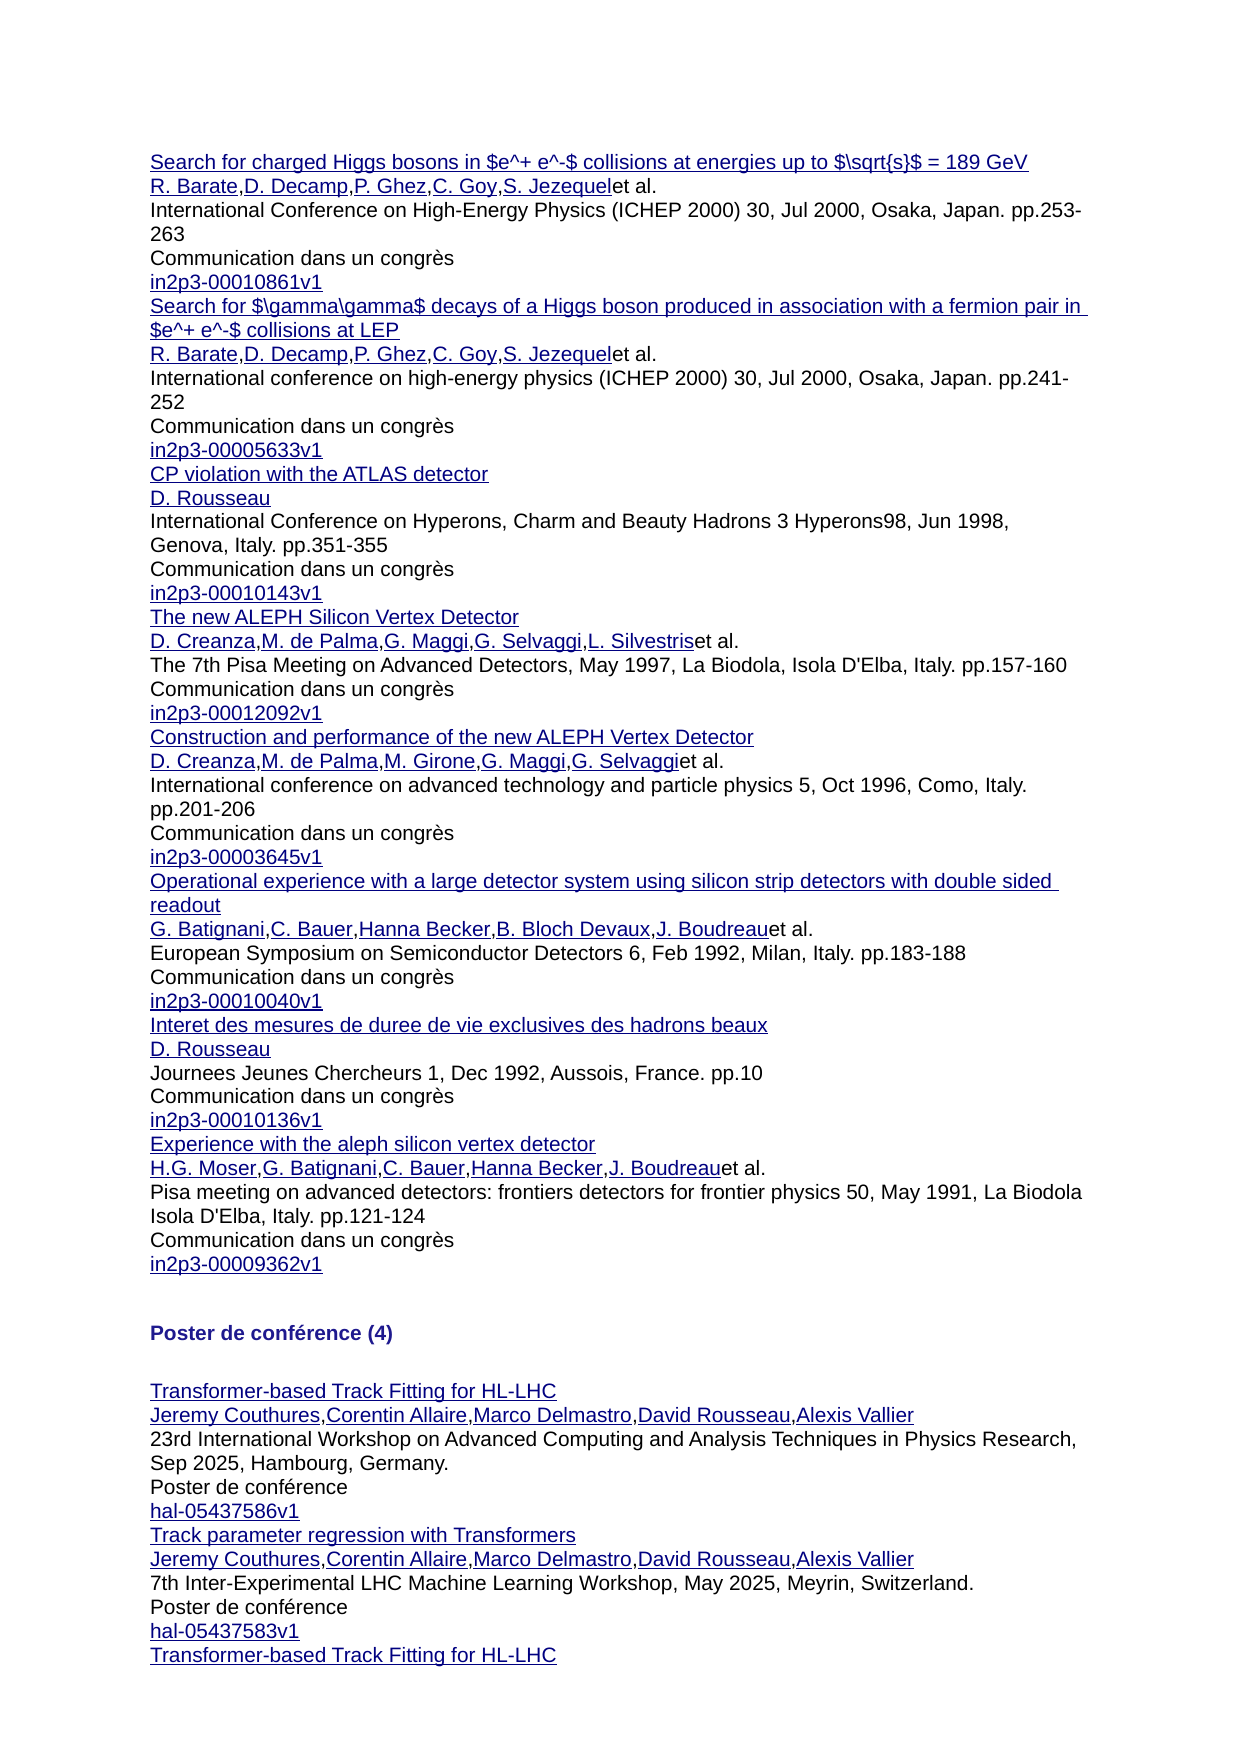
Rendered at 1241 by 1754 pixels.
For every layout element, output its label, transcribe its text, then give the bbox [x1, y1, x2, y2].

table_cell Transformer-based Track Fitting for HL-LHC [150, 1643, 1090, 1667]
table_header Transformer-based Track Fitting for HL-LHC Jeremy Couthures,Corentin Allaire,Marco Delmastro,David Rousseau,Alexis Vallier 23rd International Workshop on Advanced Computing and Analysis Techniques in Physics Research, Sep 2025, Hambourg, Germany. Poster de conférence hal-05437586v1 [150, 1379, 1090, 1523]
table_cell Search for $\gamma\gamma$ decays of a Higgs boson produced in association with a fermion pair in $e^+ e^-$ collisions at LEP R. Barate,D. Decamp,P. Ghez,C. Goy,S. Jezequelet al. International conference on high-energy physics (ICHEP 2000) 30, Jul 2000, Osaka, Japan. pp.241-252 Communication dans un congrès in2p3-00005633v1 [150, 294, 1090, 461]
table_cell Track parameter regression with Transformers Jeremy Couthures,Corentin Allaire,Marco Delmastro,David Rousseau,Alexis Vallier 7th Inter-Experimental LHC Machine Learning Workshop, May 2025, Meyrin, Switzerland. Poster de conférence hal-05437583v1 [150, 1523, 1090, 1643]
table_cell The new ALEPH Silicon Vertex Detector D. Creanza,M. de Palma,G. Maggi,G. Selvaggi,L. Silvestriset al. The 7th Pisa Meeting on Advanced Detectors, May 1997, La Biodola, Isola D'Elba, Italy. pp.157-160 Communication dans un congrès in2p3-00012092v1 [150, 605, 1090, 725]
subtitle Poster de conférence (4) [150, 1321, 1090, 1345]
table_cell Operational experience with a large detector system using silicon strip detectors with double sided readout G. Batignani,C. Bauer,Hanna Becker,B. Bloch Devaux,J. Boudreauet al. European Symposium on Semiconductor Detectors 6, Feb 1992, Milan, Italy. pp.183-188 Communication dans un congrès in2p3-00010040v1 [150, 869, 1090, 1012]
table_cell Search for charged Higgs bosons in $e^+ e^-$ collisions at energies up to $\sqrt{s}$ = 189 GeV R. Barate,D. Decamp,P. Ghez,C. Goy,S. Jezequelet al. International Conference on High-Energy Physics (ICHEP 2000) 30, Jul 2000, Osaka, Japan. pp.253-263 Communication dans un congrès in2p3-00010861v1 [150, 150, 1090, 294]
table_cell Interet des mesures de duree de vie exclusives des hadrons beaux D. Rousseau Journees Jeunes Chercheurs 1, Dec 1992, Aussois, France. pp.10 Communication dans un congrès in2p3-00010136v1 [150, 1013, 1090, 1132]
table_cell CP violation with the ATLAS detector D. Rousseau International Conference on Hyperons, Charm and Beauty Hadrons 3 Hyperons98, Jun 1998, Genova, Italy. pp.351-355 Communication dans un congrès in2p3-00010143v1 [150, 461, 1090, 605]
table_cell Construction and performance of the new ALEPH Vertex Detector D. Creanza,M. de Palma,M. Girone,G. Maggi,G. Selvaggiet al. International conference on advanced technology and particle physics 5, Oct 1996, Como, Italy. pp.201-206 Communication dans un congrès in2p3-00003645v1 [150, 725, 1090, 869]
table_cell Experience with the aleph silicon vertex detector H.G. Moser,G. Batignani,C. Bauer,Hanna Becker,J. Boudreauet al. Pisa meeting on advanced detectors: frontiers detectors for frontier physics 50, May 1991, La Biodola Isola D'Elba, Italy. pp.121-124 Communication dans un congrès in2p3-00009362v1 [150, 1132, 1090, 1276]
